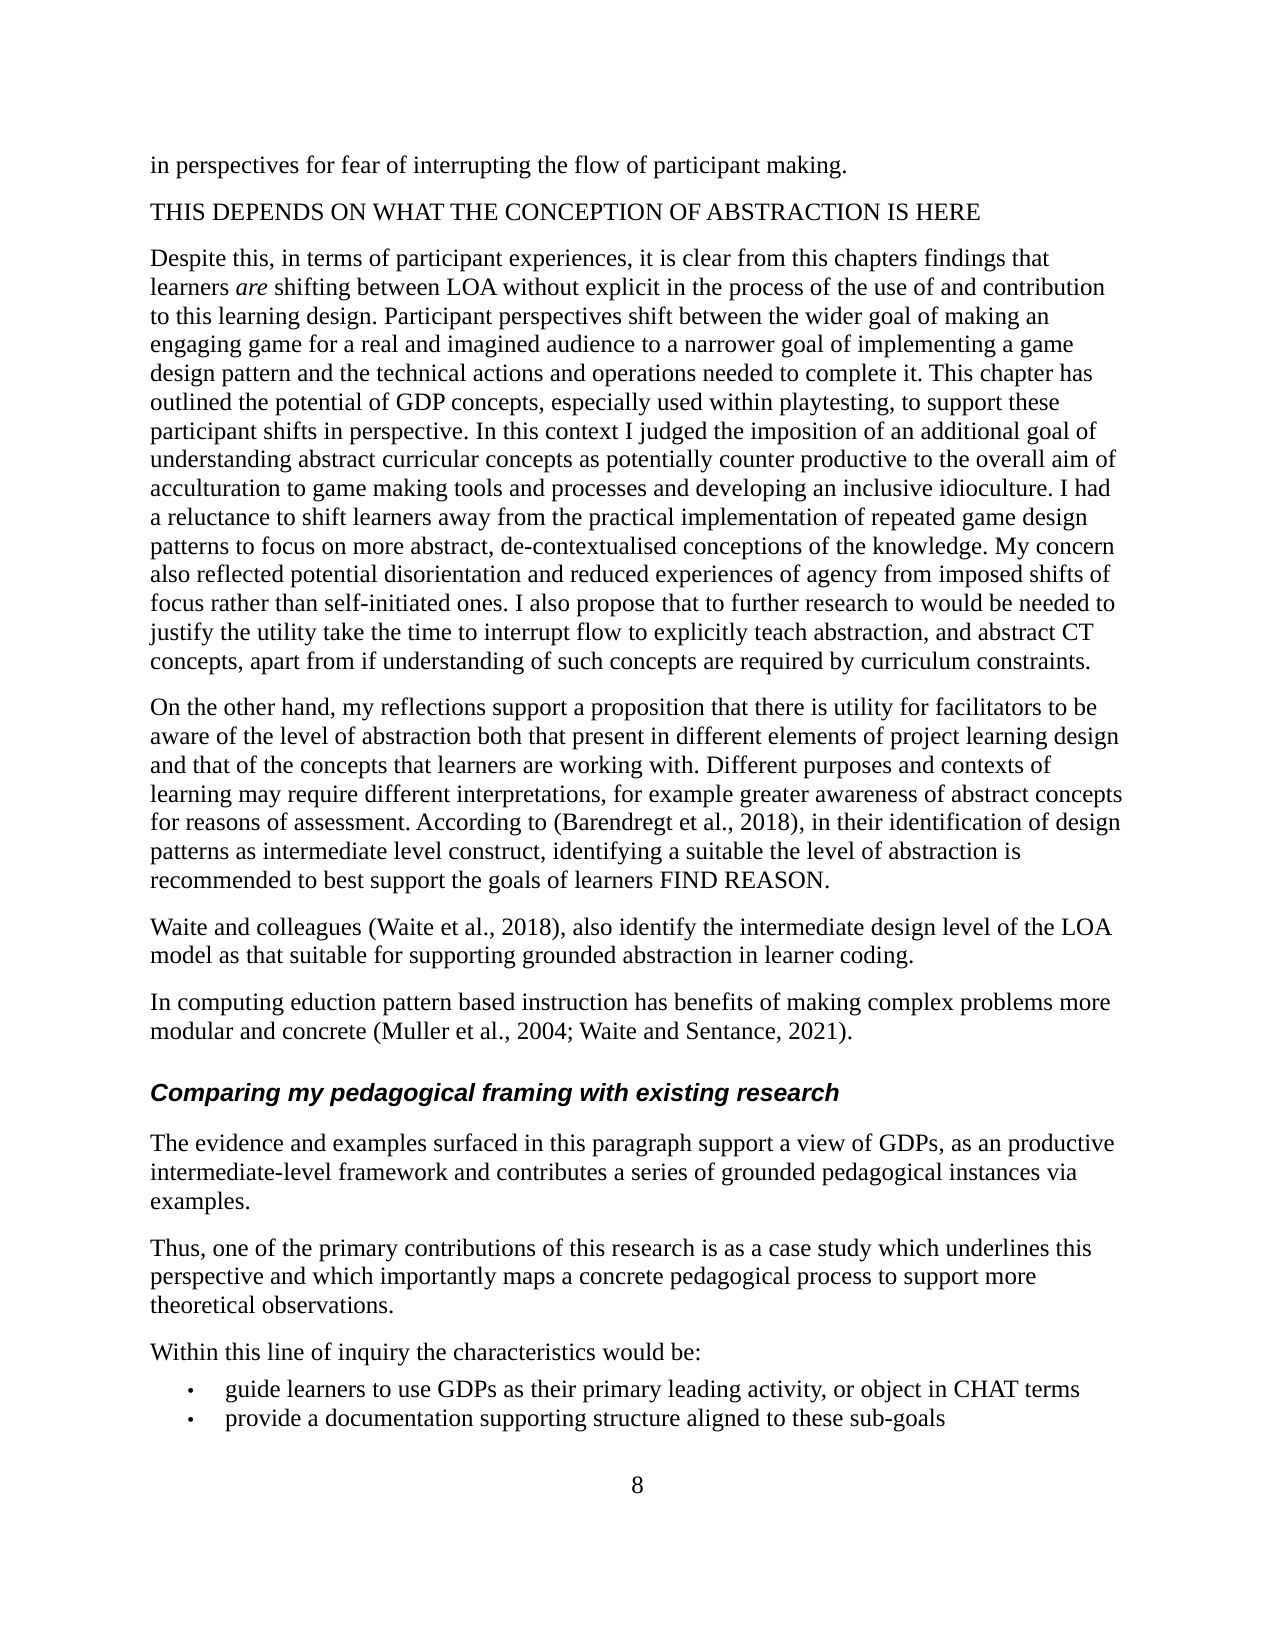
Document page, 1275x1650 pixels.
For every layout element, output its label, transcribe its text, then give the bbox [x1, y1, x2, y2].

text Within this line of inquiry the characteristics would be: [150, 1337, 1125, 1366]
text Despite this, in terms of participant experiences, it is clear from this chapters findings that learners are shifting between LOA without explicit in the process of the use of and contribution to this learning design. Participant perspectives shift between the wider goal of making an engaging game for a real and imagined audience to a narrower goal of implementing a game design pattern and the technical actions and operations needed to complete it. This chapter has outlined the potential of GDP concepts, especially used within playtesting, to support these participant shifts in perspective. In this context I judged the imposition of an additional goal of understanding abstract curricular concepts as potentially counter productive to the overall aim of acculturation to game making tools and processes and developing an inclusive idioculture. I had a reluctance to shift learners away from the practical implementation of repeated game design patterns to focus on more abstract, de-contextualised conceptions of the knowledge. My concern also reflected potential disorientation and reduced experiences of agency from imposed shifts of focus rather than self-initiated ones. I also propose that to further research to would be needed to justify the utility take the time to interrupt flow to explicitly teach abstraction, and abstract CT concepts, apart from if understanding of such concepts are required by curriculum constraints. [150, 243, 1125, 674]
text THIS DEPENDS ON WHAT THE CONCEPTION OF ABSTRACTION IS HERE [150, 197, 1125, 225]
text In computing eduction pattern based instruction has benefits of making complex problems more modular and concrete (Muller et al., 2004; Waite and Sentance, 2021). [150, 987, 1125, 1044]
text The evidence and examples surfaced in this paragraph support a view of GDPs, as an productive intermediate-level framework and contributes a series of grounded pedagogical instances via examples. [150, 1128, 1125, 1215]
list guide learners to use GDPs as their primary leading activity, or object in CHAT terms [187, 1374, 1125, 1403]
text Thus, one of the primary contributions of this research is as a case study which underlines this perspective and which importantly maps a concrete pedagogical process to support more theoretical observations. [150, 1233, 1125, 1319]
text On the other hand, my reflections support a proposition that there is utility for facilitators to be aware of the level of abstraction both that present in different elements of project learning design and that of the concepts that learners are working with. Different purposes and contexts of learning may require different interpretations, for example greater awareness of abstract concepts for reasons of assessment. According to (Barendregt et al., 2018), in their identification of design patterns as intermediate level construct, identifying a suitable the level of abstraction is recommended to best support the goals of learners FIND REASON. [150, 692, 1125, 894]
text in perspectives for fear of interrupting the flow of participant making. [150, 150, 1125, 179]
list provide a documentation supporting structure aligned to these sub-goals [187, 1403, 1125, 1432]
text Waite and colleagues (Waite et al., 2018), also identify the intermediate design level of the LOA model as that suitable for supporting grounded abstraction in learner coding. [150, 912, 1125, 969]
subtitle Comparing my pedagogical framing with existing research [150, 1078, 1125, 1107]
